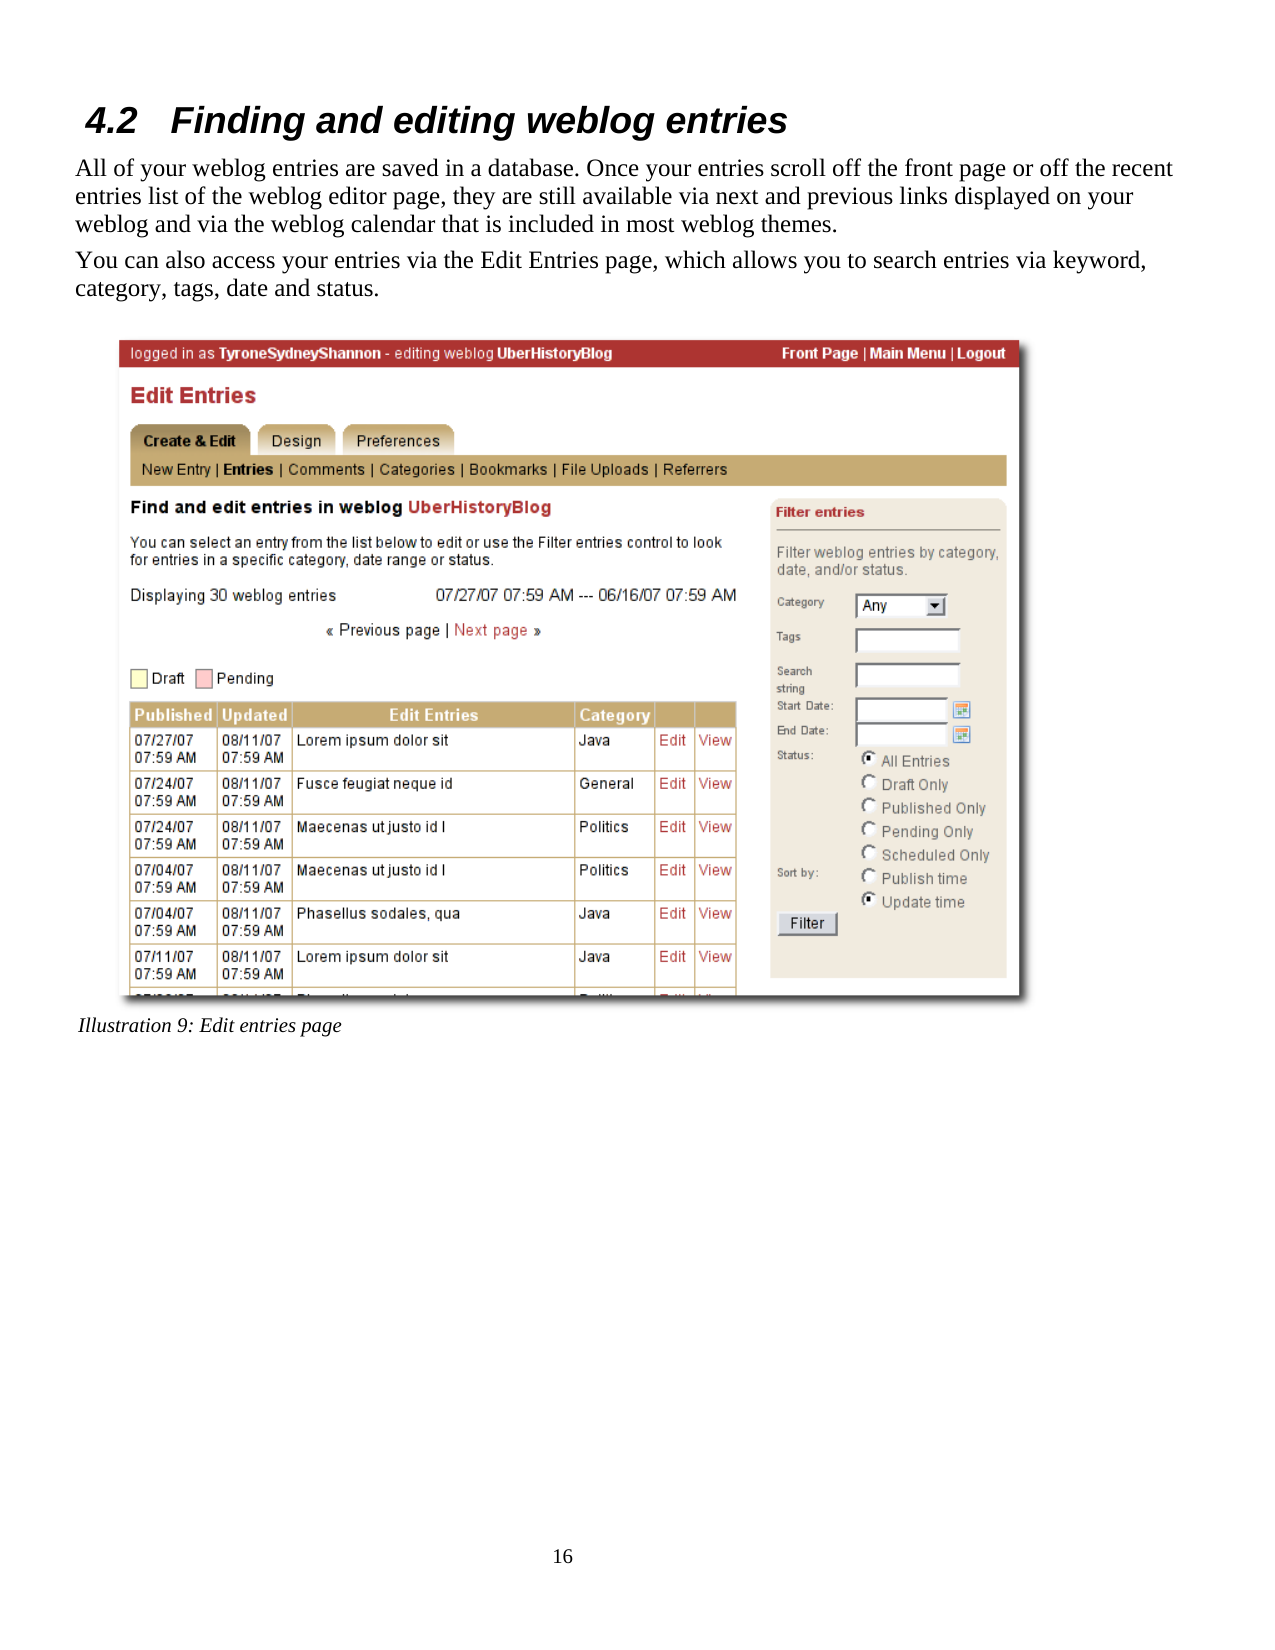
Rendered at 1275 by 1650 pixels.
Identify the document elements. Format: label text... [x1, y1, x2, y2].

subtitle Finding and editing weblog entries [75, 100, 1200, 142]
text All of your weblog entries are saved in a database. Once your entries scroll off the front page or off the recent entries list of the weblog editor page, they are still available via next and previous links displayed on your weblog and via the weblog calendar that is included in most weblog themes. [75, 154, 1200, 237]
text You can also access your entries via the Edit Entries page, which allows you to search entries via keyword, category, tags, date and status. [75, 246, 1200, 302]
text Illustration 9: Edit entries page [78, 1014, 1069, 1037]
picture [113, 335, 1038, 1014]
